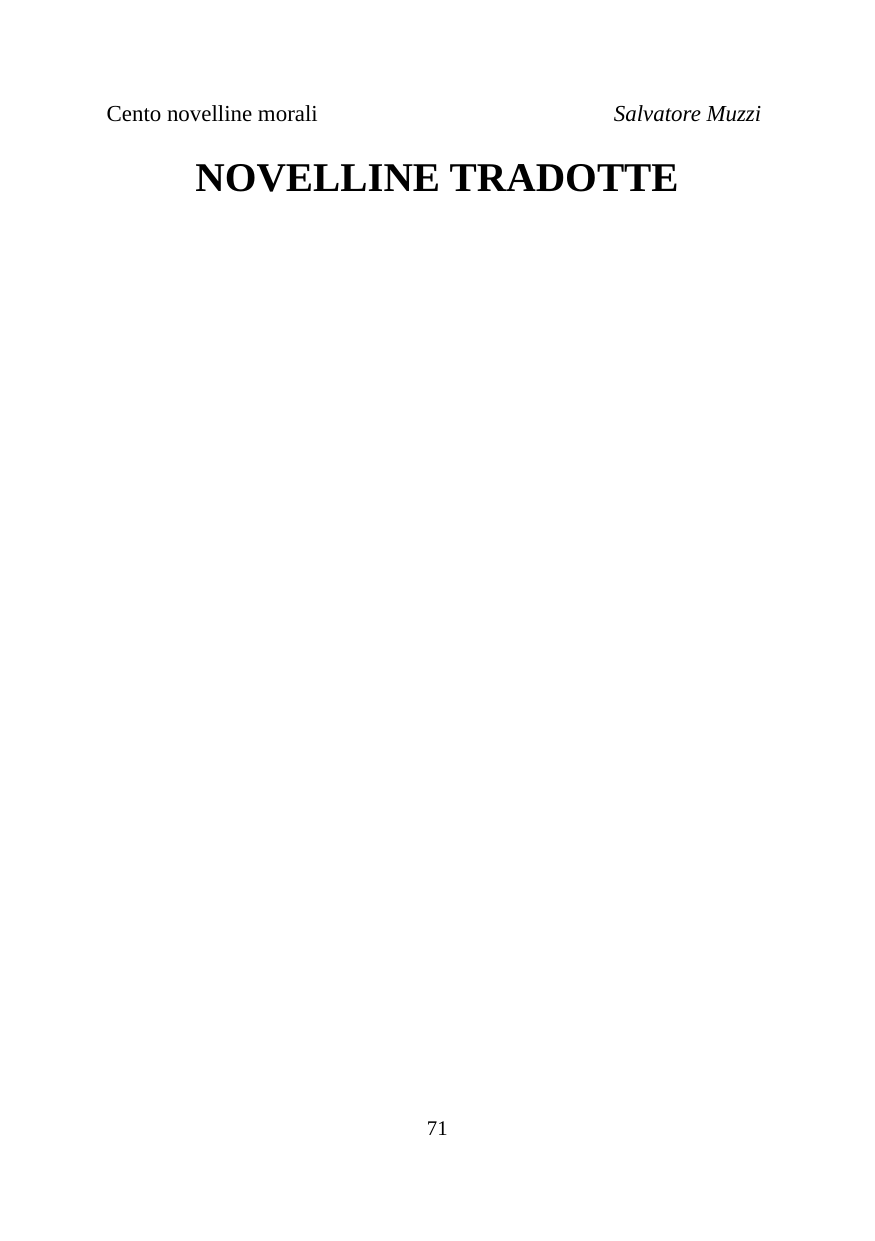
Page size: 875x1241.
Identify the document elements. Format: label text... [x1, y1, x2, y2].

subtitle NOVELLINE TRADOTTE [106, 153, 768, 200]
